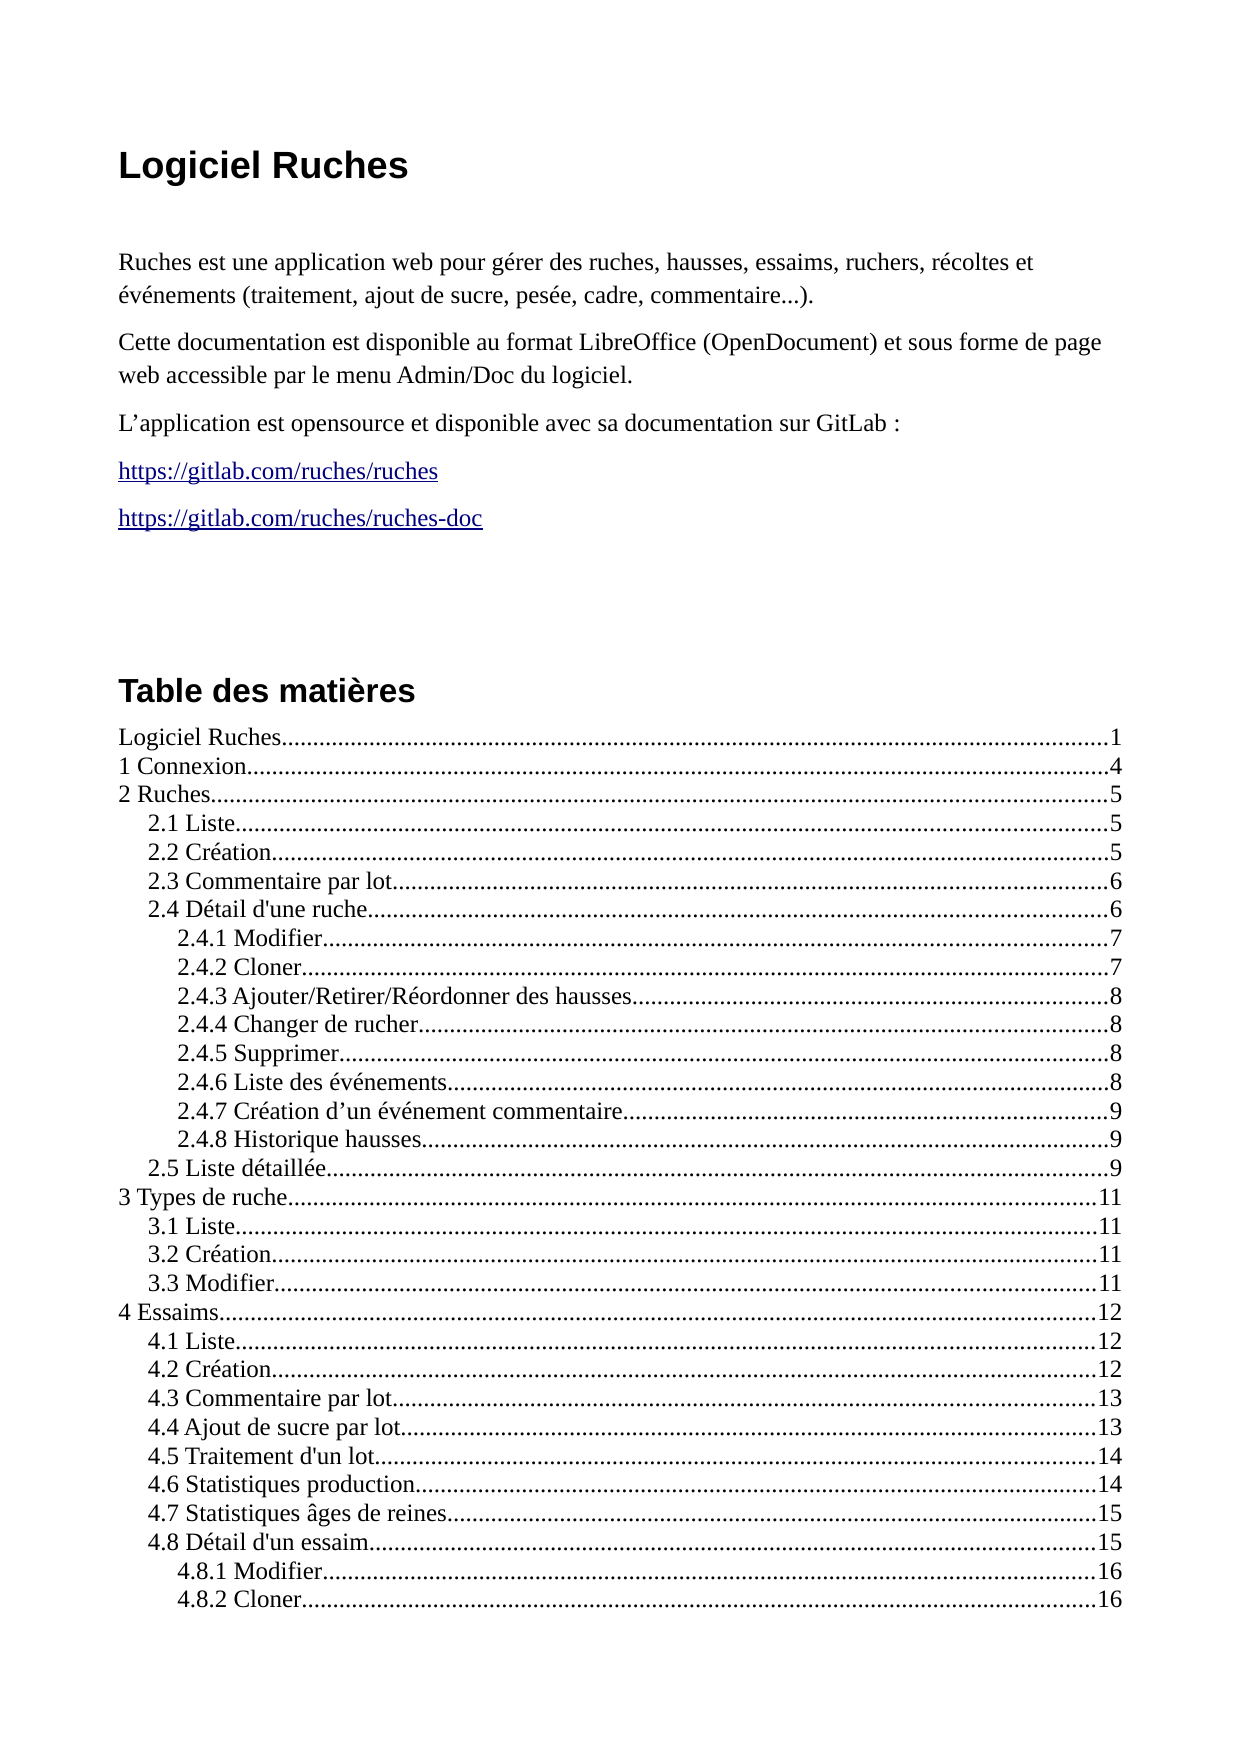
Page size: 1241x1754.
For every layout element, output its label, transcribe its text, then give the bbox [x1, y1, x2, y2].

text 3.1 Liste 11 [148, 1211, 1122, 1239]
subtitle Table des matières [118, 671, 1122, 709]
text 4.2 Création 12 [148, 1354, 1122, 1383]
text 2.4.3 Ajouter/Retirer/Réordonner des hausses 8 [177, 981, 1122, 1009]
text L’application est opensource et disponible avec sa documentation sur GitLab : [118, 408, 1122, 437]
text 4.1 Liste 12 [148, 1326, 1122, 1354]
text 2 Ruches 5 [118, 779, 1122, 808]
text 2.4.5 Supprimer 8 [177, 1038, 1122, 1067]
text 4.4 Ajout de sucre par lot 13 [148, 1412, 1122, 1441]
text 1 Connexion 4 [118, 751, 1122, 779]
text 2.1 Liste 5 [148, 808, 1122, 837]
text Ruches est une application web pour gérer des ruches, hausses, essaims, ruchers, récoltes et événements (traitement, ajout de sucre, pesée, cadre, commentaire...). [118, 247, 1122, 309]
text 3.3 Modifier 11 [148, 1268, 1122, 1297]
text 2.5 Liste détaillée 9 [148, 1153, 1122, 1182]
text https://gitlab.com/ruches/ruches [118, 456, 1122, 484]
text 4.3 Commentaire par lot 13 [148, 1383, 1122, 1412]
text Logiciel Ruches 1 [118, 722, 1122, 751]
text 2.4.1 Modifier 7 [177, 923, 1122, 952]
text 2.3 Commentaire par lot 6 [148, 866, 1122, 894]
text 4.7 Statistiques âges de reines 15 [148, 1498, 1122, 1527]
text 3.2 Création 11 [148, 1239, 1122, 1268]
text 2.4.7 Création d’un événement commentaire 9 [177, 1096, 1122, 1124]
text 2.4.6 Liste des événements 8 [177, 1067, 1122, 1096]
text https://gitlab.com/ruches/ruches-doc [118, 503, 1122, 532]
text 2.4.8 Historique hausses 9 [177, 1124, 1122, 1153]
text 4.5 Traitement d'un lot 14 [148, 1441, 1122, 1469]
text 2.4.4 Changer de rucher 8 [177, 1009, 1122, 1038]
text 4 Essaims 12 [118, 1297, 1122, 1326]
text Cette documentation est disponible au format LibreOffice (OpenDocument) et sous forme de page web accessible par le menu Admin/Doc du logiciel. [118, 327, 1122, 389]
text 2.4 Détail d'une ruche 6 [148, 894, 1122, 923]
text 2.2 Création 5 [148, 837, 1122, 866]
text 4.8.2 Cloner 16 [177, 1584, 1122, 1613]
text 2.4.2 Cloner 7 [177, 952, 1122, 981]
text 4.6 Statistiques production 14 [148, 1469, 1122, 1498]
text 4.8.1 Modifier 16 [177, 1556, 1122, 1584]
text 3 Types de ruche 11 [118, 1182, 1122, 1211]
subtitle Logiciel Ruches [118, 143, 1122, 187]
text 4.8 Détail d'un essaim 15 [148, 1527, 1122, 1556]
